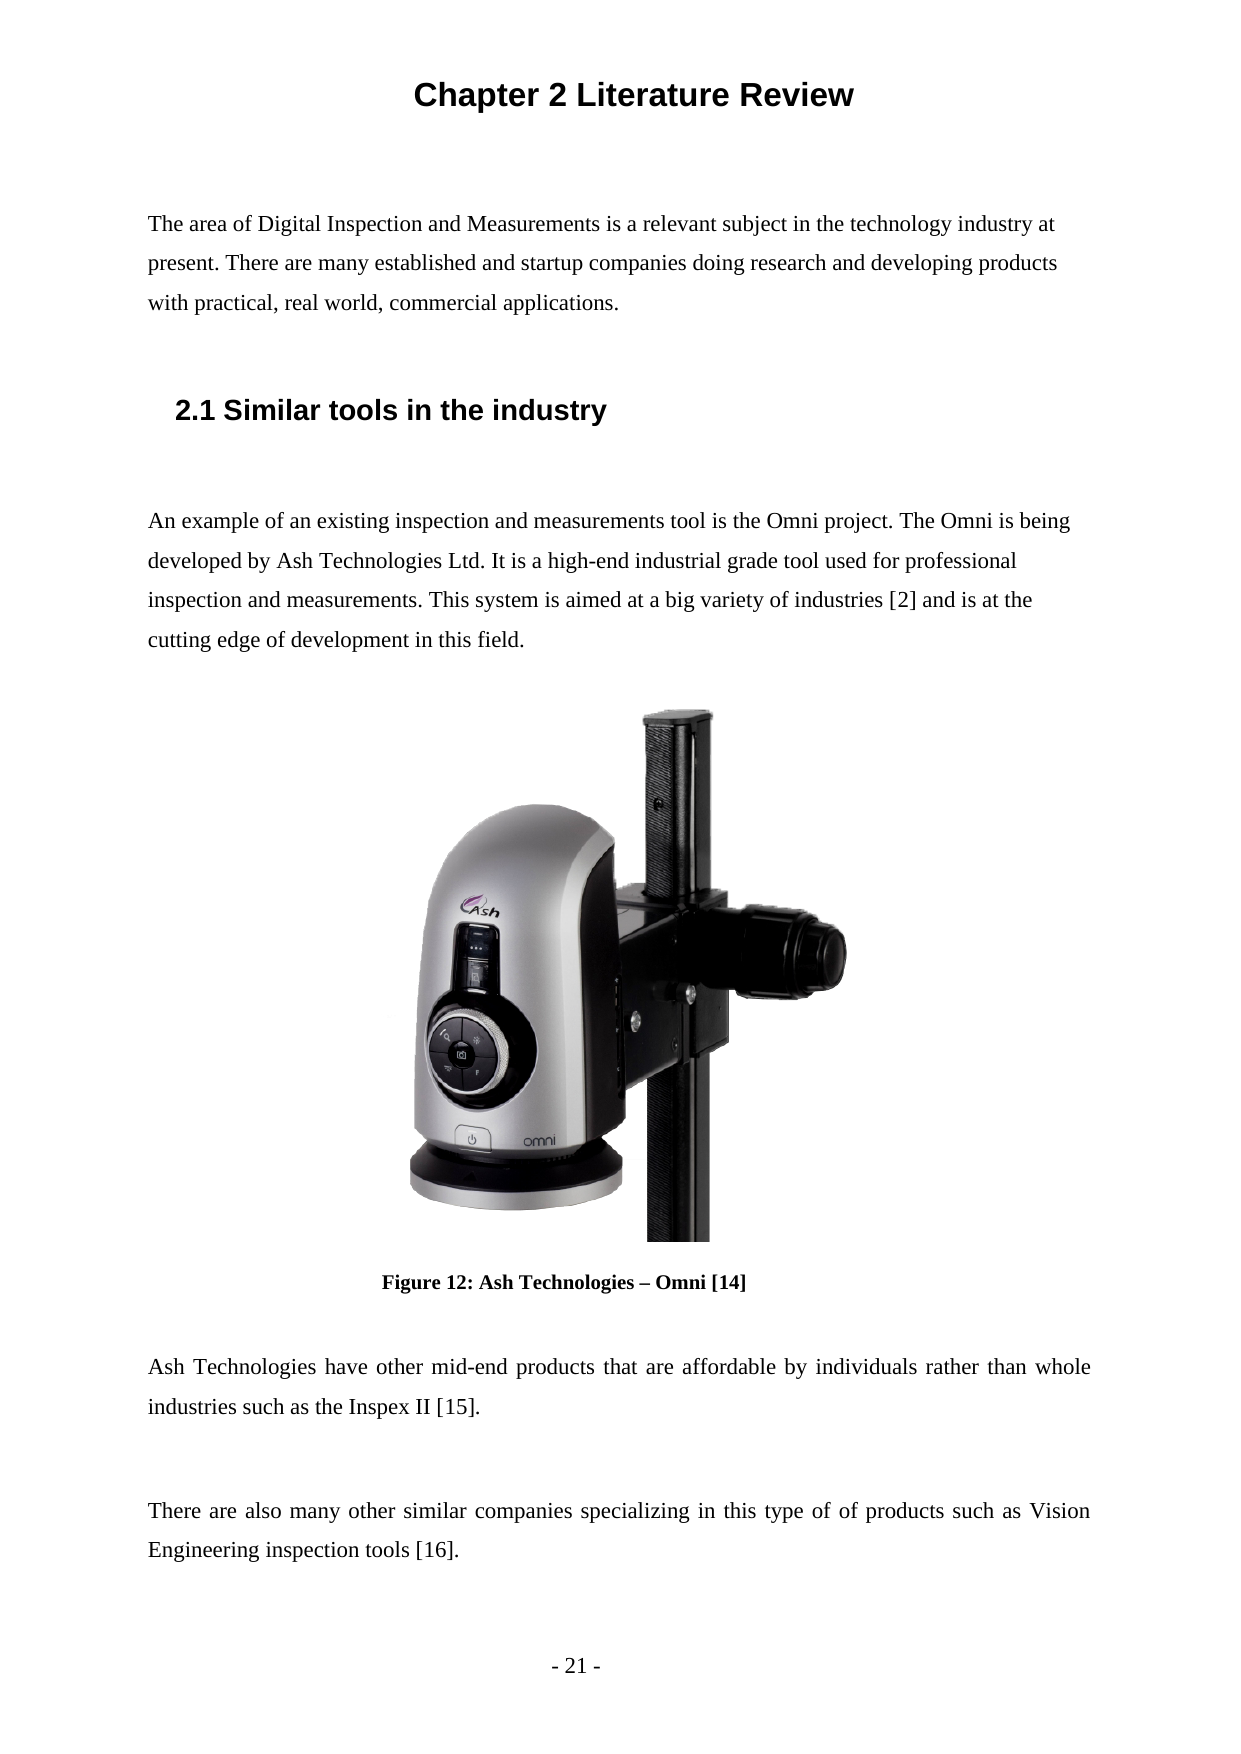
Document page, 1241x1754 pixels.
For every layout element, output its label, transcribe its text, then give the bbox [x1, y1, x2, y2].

subtitle Chapter 2 Literature Review [175, 75, 1092, 113]
text The area of Digital Inspection and Measurements is a relevant subject in the technology industry at present. There are many established and startup companies doing research and developing products with practical, real world, commercial applications. [148, 209, 1092, 315]
text Figure 12: Ash Technologies – Omni [14] [382, 1242, 858, 1294]
subtitle 2.1 Similar tools in the industry [175, 392, 1092, 426]
text An example of an existing inspection and measurements tool is the Omni project. The Omni is being developed by Ash Technologies Ltd. It is a high-end industrial grade tool used for professional inspection and measurements. This system is aimed at a big variety of industries [2] and is at the cutting edge of development in this field. [148, 507, 1092, 652]
picture [381, 698, 859, 1242]
text There are also many other similar companies specializing in this type of of products such as Vision Engineering inspection tools [16]. [148, 1497, 1092, 1563]
text Ash Technologies have other mid-end products that are affordable by individuals rather than whole industries such as the Inspex II [15]. [148, 1353, 1092, 1419]
